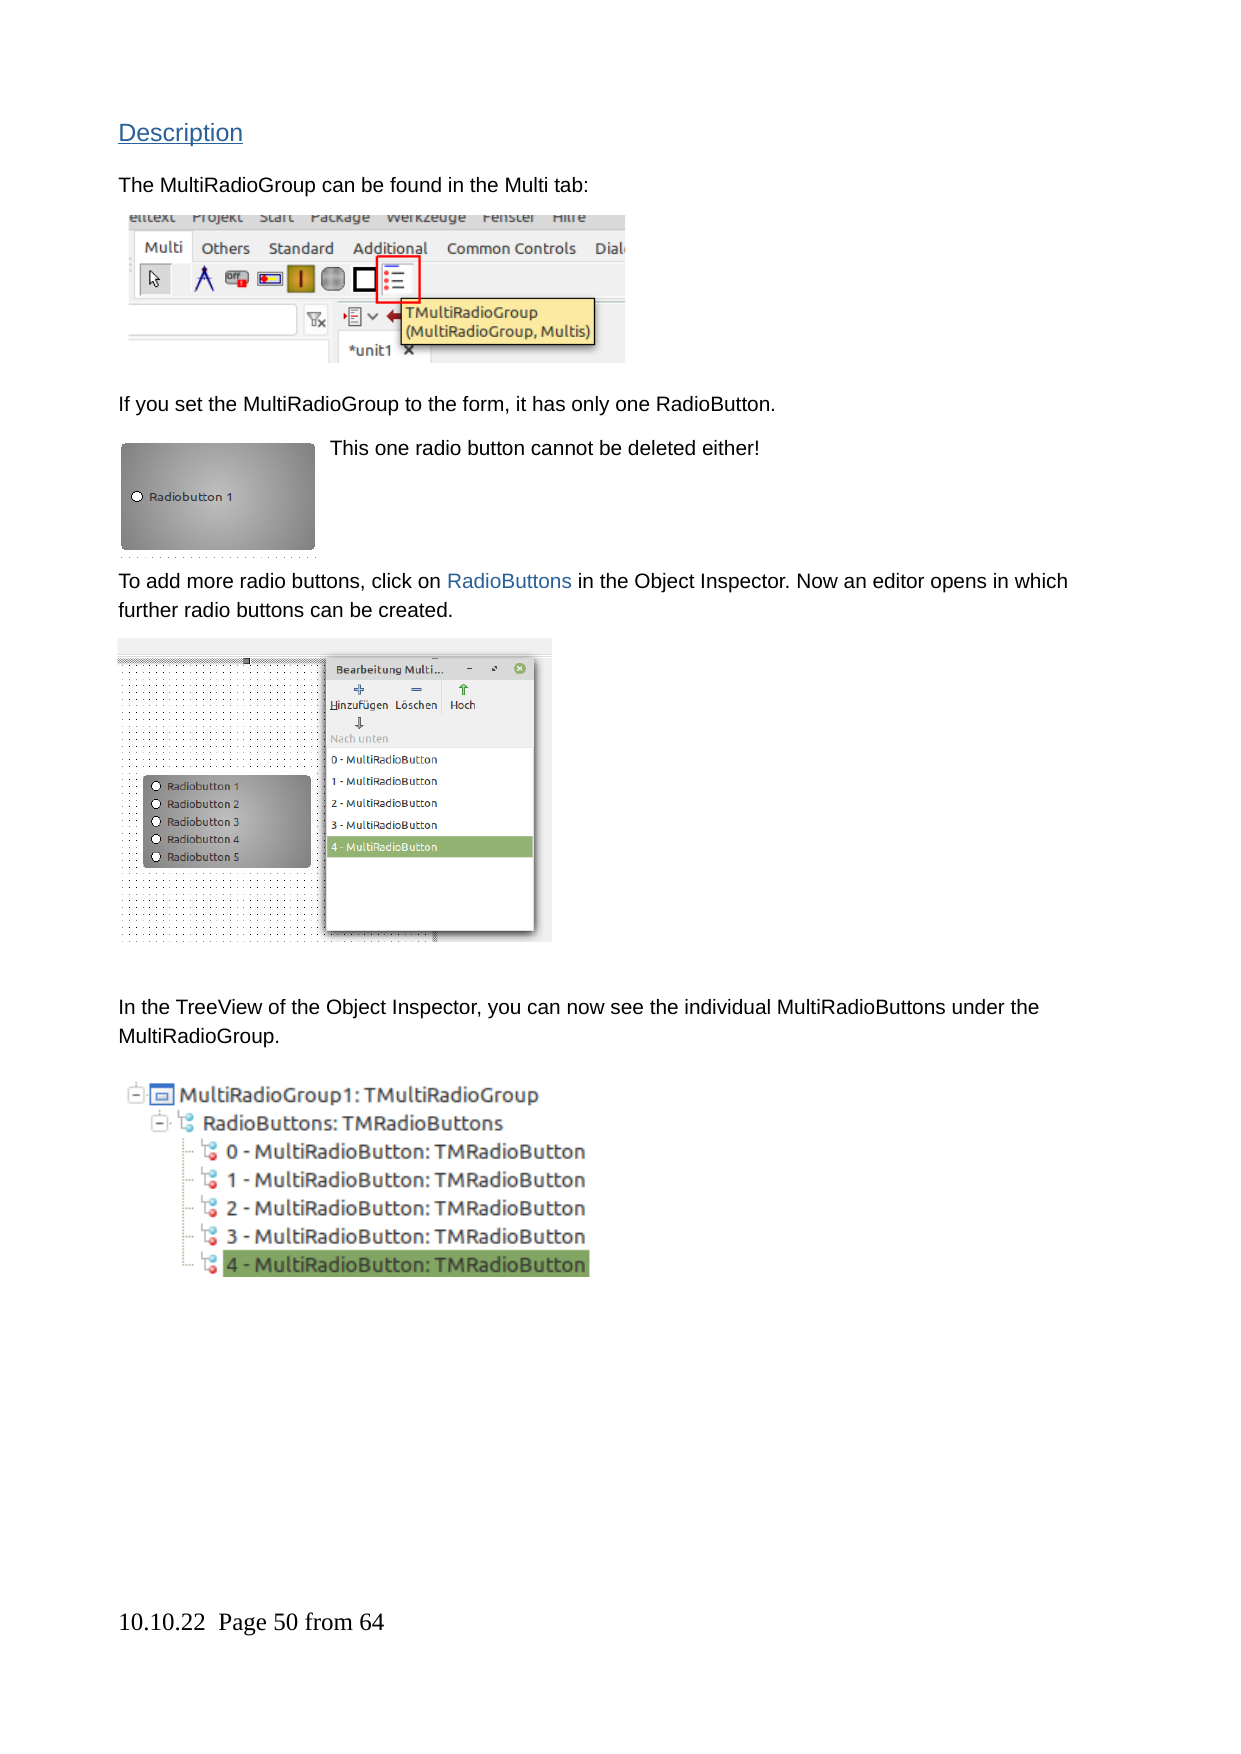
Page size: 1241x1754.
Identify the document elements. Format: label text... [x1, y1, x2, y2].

picture [117, 440, 319, 558]
picture [117, 638, 553, 942]
text In the TreeView of the Object Inspector, you can now see the individual MultiRadioButtons under the MultiRadioGroup. [118, 991, 1122, 1049]
text The MultiRadioGroup can be found in the Multi tab: [118, 174, 1122, 197]
subtitle Description [118, 118, 1122, 147]
picture [128, 215, 625, 363]
text This one radio button cannot be deleted either! [118, 432, 1122, 462]
text To add more radio buttons, click on RadioButtons in the Object Inspector. Now an editor opens in which further radio buttons can be created. [118, 564, 1122, 623]
picture [120, 1082, 610, 1277]
text If you set the MultiRadioGroup to the form, it has only one RadioButton. [118, 388, 1122, 418]
